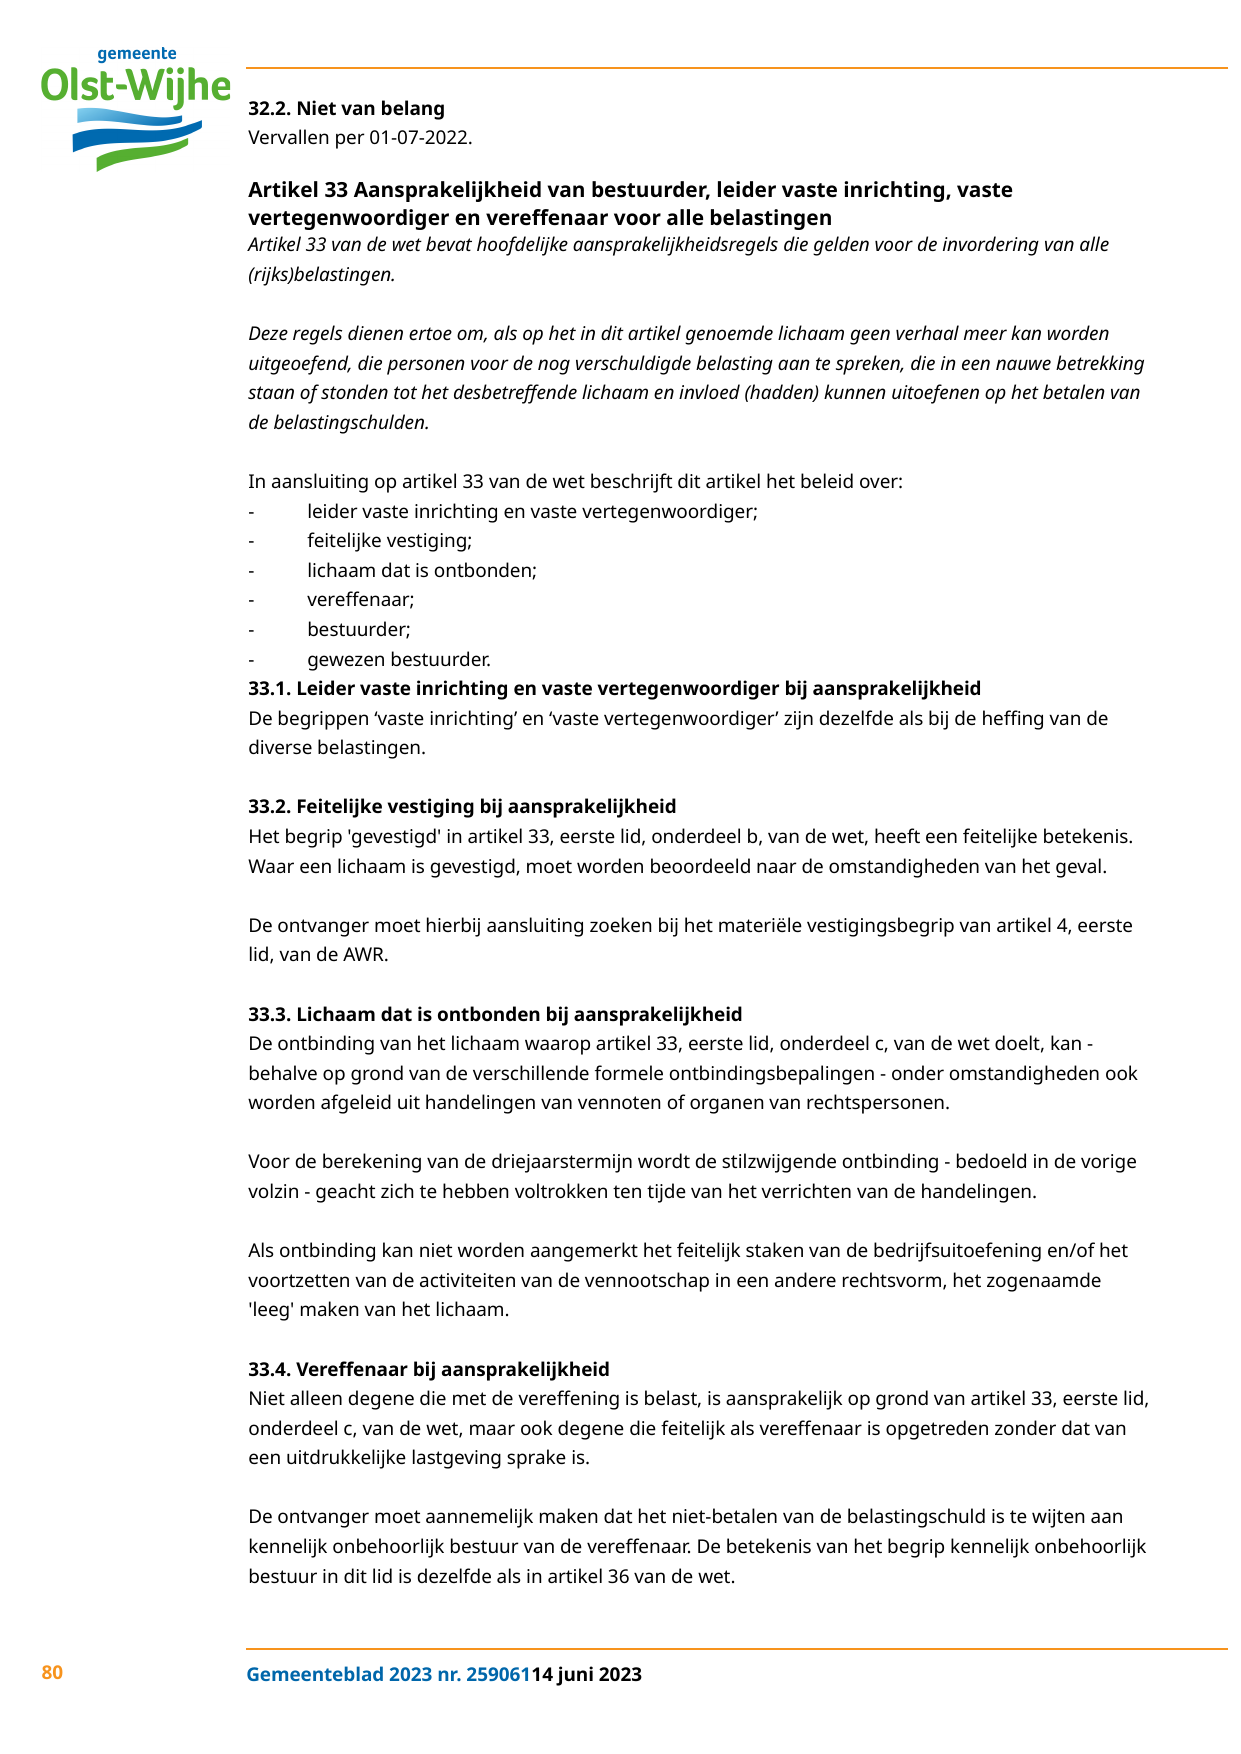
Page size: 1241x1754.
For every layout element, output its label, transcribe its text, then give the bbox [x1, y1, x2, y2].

text 33.3. Lichaam dat is ontbonden bij aansprakelijkheid [248, 1001, 1152, 1027]
text Niet alleen degene die met de vereffening is belast, is aansprakelijk op grond van artikel 33, eerste lid, onderdeel c, van de wet, maar ook degene die feitelijk als vereffenaar is opgetreden zonder dat van een uitdrukkelijke lastgeving sprake is. [248, 1385, 1152, 1470]
text 33.4. Vereffenaar bij aansprakelijkheid [248, 1356, 1152, 1382]
text 33.2. Feitelijke vestiging bij aansprakelijkheid [248, 794, 1152, 819]
text De ontvanger moet hierbij aansluiting zoeken bij het materiële vestigingsbegrip van artikel 4, eerste lid, van de AWR. [248, 912, 1152, 967]
text In aansluiting op artikel 33 van de wet beschrijft dit artikel het beleid over: [248, 468, 1152, 494]
list vereffenaar; [248, 587, 1152, 612]
text Voor de berekening van de driejaarstermijn wordt de stilzwijgende ontbinding - bedoeld in de vorige volzin - geacht zich te hebben voltrokken ten tijde van het verrichten van de handelingen. [248, 1149, 1152, 1204]
text Het begrip 'gevestigd' in artikel 33, eerste lid, onderdeel b, van de wet, heeft een feitelijke betekenis. Waar een lichaam is gevestigd, moet worden beoordeeld naar de omstandigheden van het geval. [248, 823, 1152, 879]
text De ontvanger moet aannemelijk maken dat het niet-betalen van de belastingschuld is te wijten aan kennelijk onbehoorlijk bestuur van de vereffenaar. De betekenis van het begrip kennelijk onbehoorlijk bestuur in dit lid is dezelfde als in artikel 36 van de wet. [248, 1504, 1152, 1589]
text 32.2. Niet van belang [248, 95, 1152, 121]
text De begrippen ‘vaste inrichting’ en ‘vaste vertegenwoordiger’ zijn dezelfde als bij de heffing van de diverse belastingen. [248, 705, 1152, 760]
text De ontbinding van het lichaam waarop artikel 33, eerste lid, onderdeel c, van de wet doelt, kan - behalve op grond van de verschillende formele ontbindingsbepalingen - onder omstandigheden ook worden afgeleid uit handelingen van vennoten of organen van rechtspersonen. [248, 1030, 1152, 1115]
text 33.1. Leider vaste inrichting en vaste vertegenwoordiger bij aansprakelijkheid [248, 675, 1152, 701]
list bestuurder; [248, 616, 1152, 642]
text Deze regels dienen ertoe om, als op het in dit artikel genoemde lichaam geen verhaal meer kan worden uitgeoefend, die personen voor de nog verschuldigde belasting aan te spreken, die in een nauwe betrekking staan of stonden tot het desbetreffende lichaam en invloed (hadden) kunnen uitoefenen op het betalen van de belastingschulden. [248, 320, 1152, 435]
picture [41, 47, 231, 172]
text Artikel 33 Aansprakelijkheid van bestuurder, leider vaste inrichting, vaste vertegenwoordiger en vereffenaar voor alle belastingen [248, 175, 1152, 232]
text Artikel 33 van de wet bevat hoofdelijke aansprakelijkheidsregels die gelden voor de invordering van alle (rijks)belastingen. [248, 232, 1152, 287]
list lichaam dat is ontbonden; [248, 557, 1152, 583]
list feitelijke vestiging; [248, 527, 1152, 553]
list gewezen bestuurder. [248, 646, 1152, 672]
text Als ontbinding kan niet worden aangemerkt het feitelijk staken van de bedrijfsuitoefening en/of het voortzetten van de activiteiten van de vennootschap in een andere rechtsvorm, het zogenaamde 'leeg' maken van het lichaam. [248, 1237, 1152, 1322]
list leider vaste inrichting en vaste vertegenwoordiger; [248, 498, 1152, 524]
text Vervallen per 01-07-2022. [248, 124, 1152, 150]
